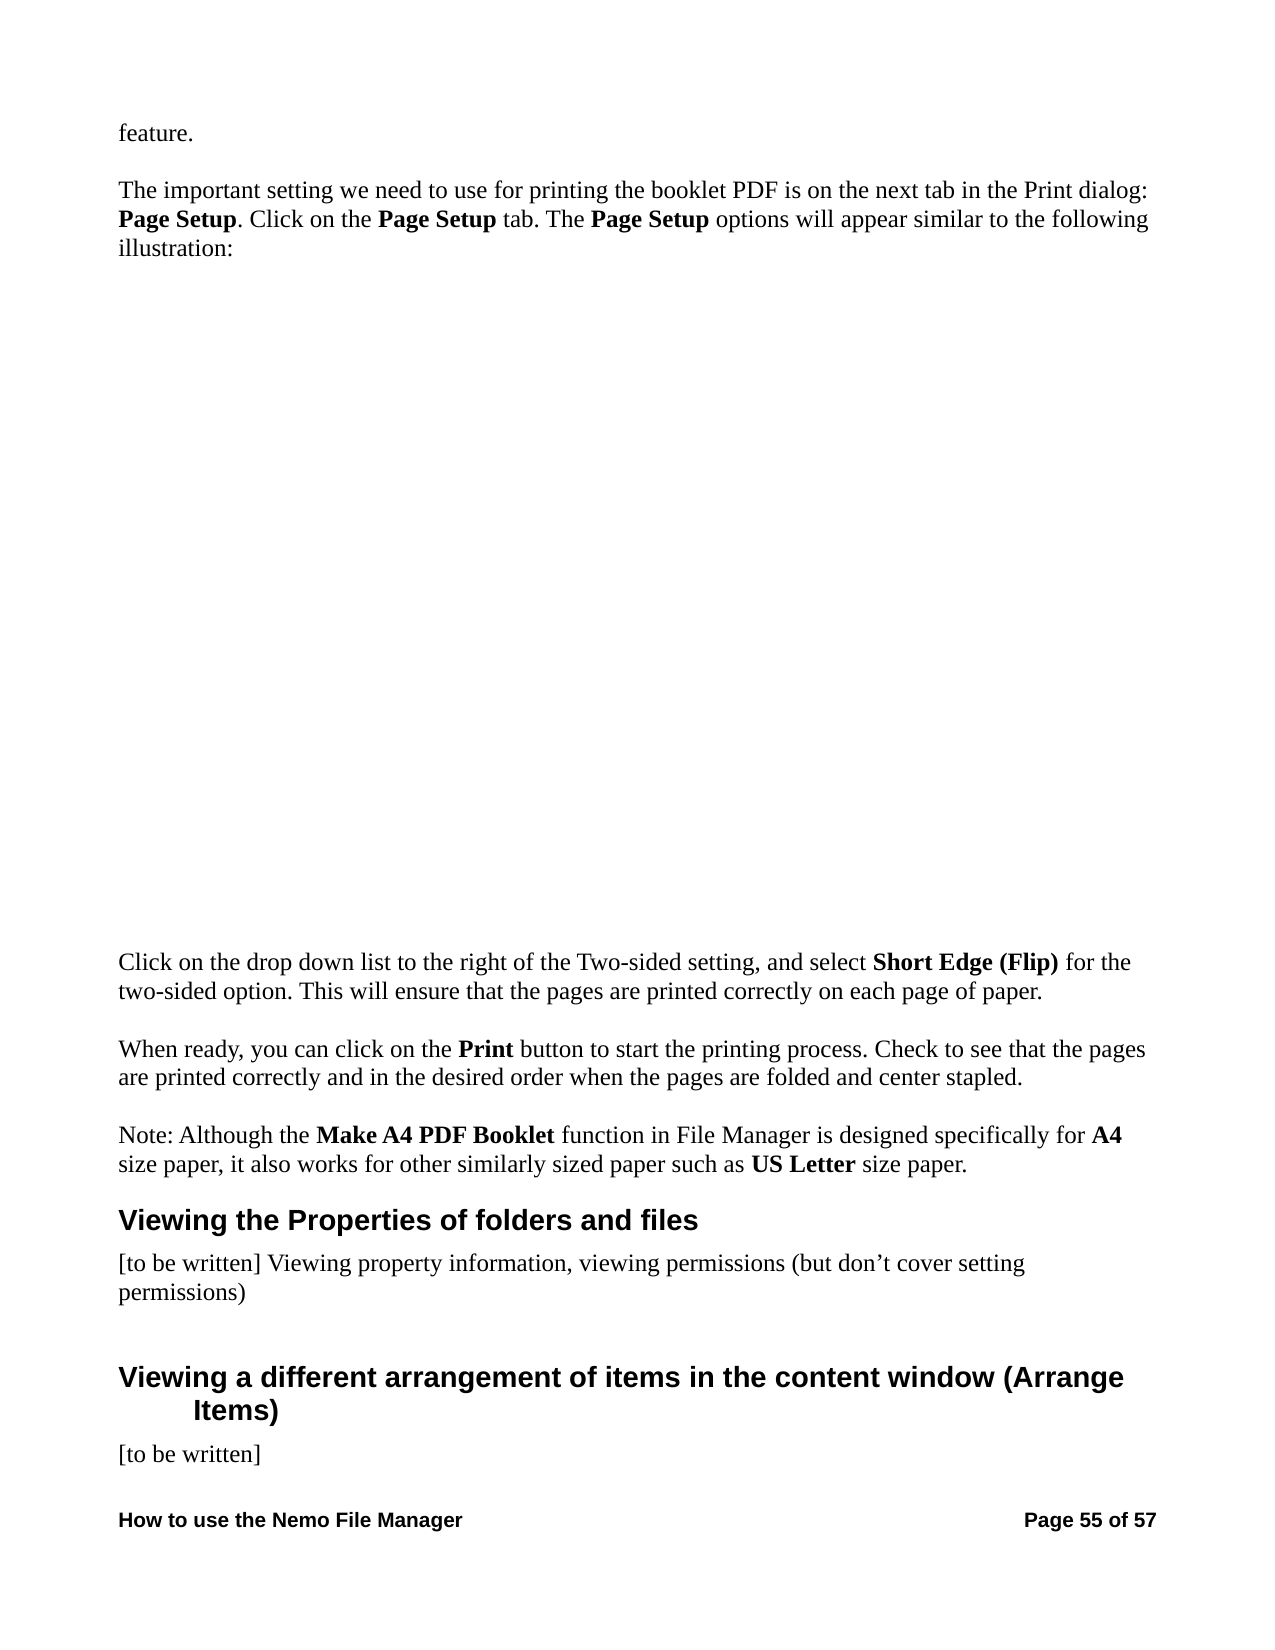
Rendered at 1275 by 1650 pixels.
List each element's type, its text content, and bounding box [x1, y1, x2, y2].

subtitle Viewing the Properties of folders and files [118, 1202, 1157, 1236]
text The important setting we need to use for printing the booklet PDF is on the next tab in the Print dialog: Page Setup. Click on the Page Setup tab. The Page Setup options will appear similar to the following illustration: [118, 176, 1157, 262]
subtitle Viewing a different arrangement of items in the content window (Arrange Items) [118, 1360, 1157, 1427]
text When ready, you can click on the Print button to start the printing process. Check to see that the pages are printed correctly and in the desired order when the pages are folded and center stapled. [118, 1034, 1157, 1091]
text [to be written] [118, 1439, 1157, 1468]
text Click on the drop down list to the right of the Two-sided setting, and select Short Edge (Flip) for the two-sided option. This will ensure that the pages are printed correctly on each page of paper. [118, 947, 1157, 1005]
text [to be written] Viewing property information, viewing permissions (but don’t cover setting permissions) [118, 1248, 1157, 1306]
text feature. [118, 118, 1157, 147]
text Note: Although the Make A4 PDF Booklet function in File Manager is designed specifically for A4 size paper, it also works for other similarly sized paper such as US Letter size paper. [118, 1120, 1157, 1177]
